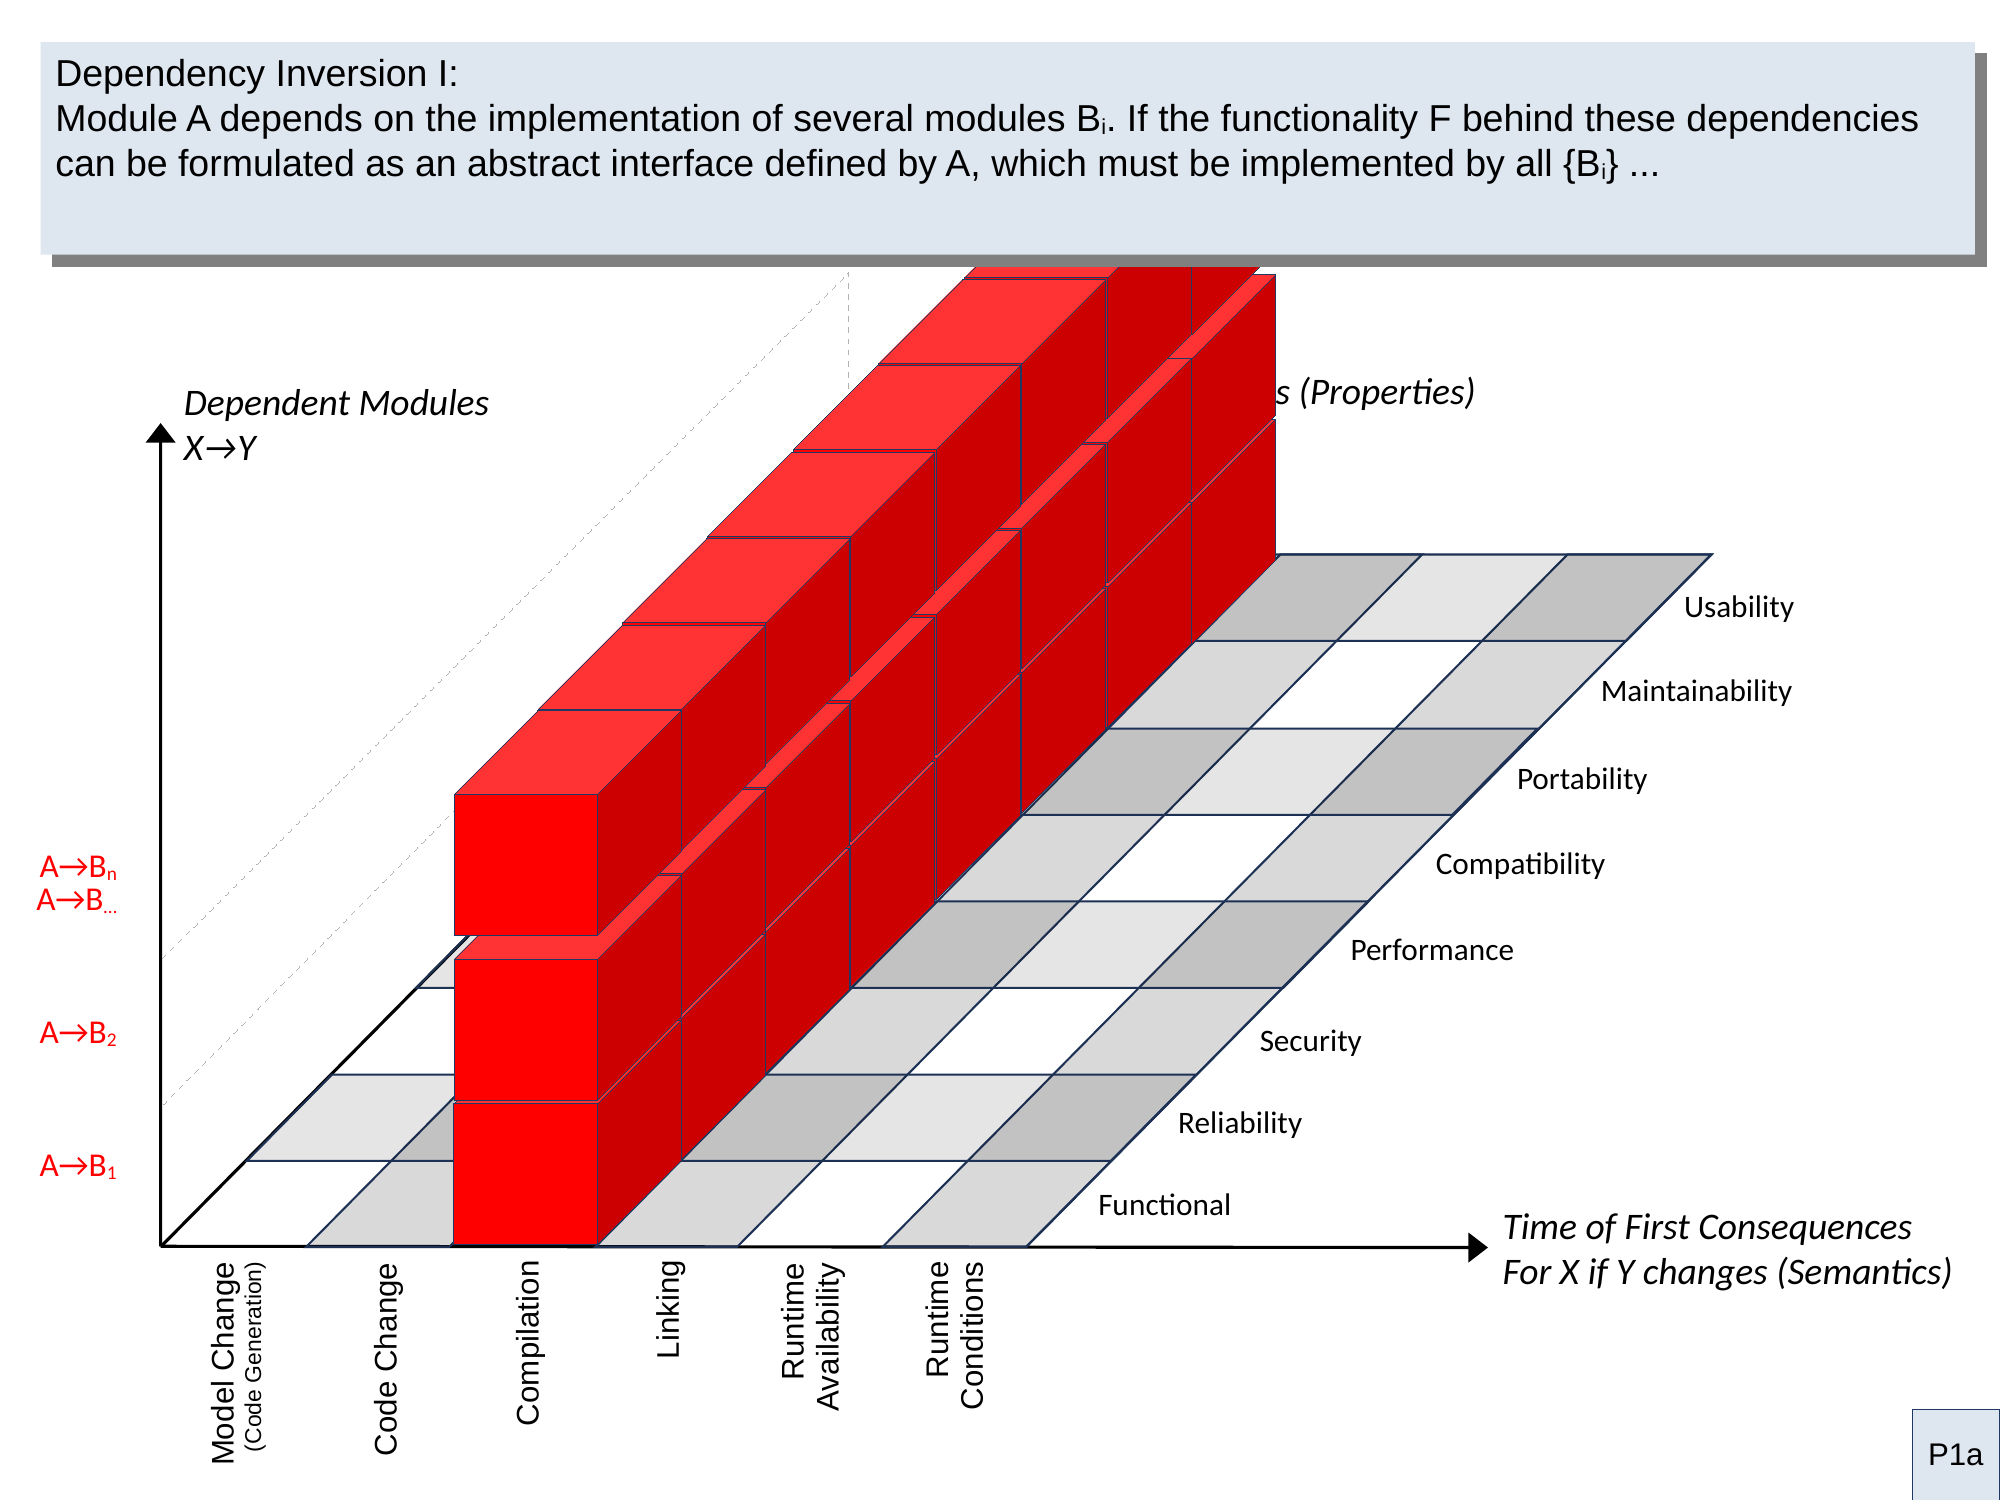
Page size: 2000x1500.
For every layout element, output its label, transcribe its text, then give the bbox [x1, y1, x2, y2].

text_box Code Change [361, 1247, 422, 1480]
text_box Quality Attributes (Properties) [1273, 359, 1491, 420]
text_box Reliability [1163, 1094, 1359, 1147]
text_box Compatibility [1420, 835, 1694, 889]
text_box Runtime Availability [768, 1248, 863, 1455]
text_box [246, 255, 1709, 1247]
text_box Linking [643, 1247, 704, 1480]
text_box A→Bn A→B… A→B2 A→B1 [0, 645, 161, 1253]
text_box P1a [1912, 1409, 2000, 1500]
text_box Model Change (Code Generation) [198, 1246, 318, 1484]
text_box Portability [1502, 751, 1728, 804]
text_box Runtime Conditions [912, 1246, 1007, 1480]
text_box Security [1245, 1012, 1428, 1065]
text_box Dependency Inversion I: Module A depends on the implementation of several modules Bi. If the functionality F behind these dependencies can be formulated as an abstract interface defined by A, which must be implemented by all {Bi} ... [40, 42, 1975, 255]
text_box Time of First Consequences For X if Y changes (Semantics) [1487, 1195, 1969, 1300]
text_box Usability [1669, 578, 1820, 631]
text_box Functional [1083, 1177, 1301, 1230]
text_box Dependent Modules X→Y [160, 325, 505, 521]
text_box Performance [1328, 921, 1640, 975]
text_box Maintainability [1585, 663, 1813, 716]
text_box Compilation [503, 1245, 560, 1480]
